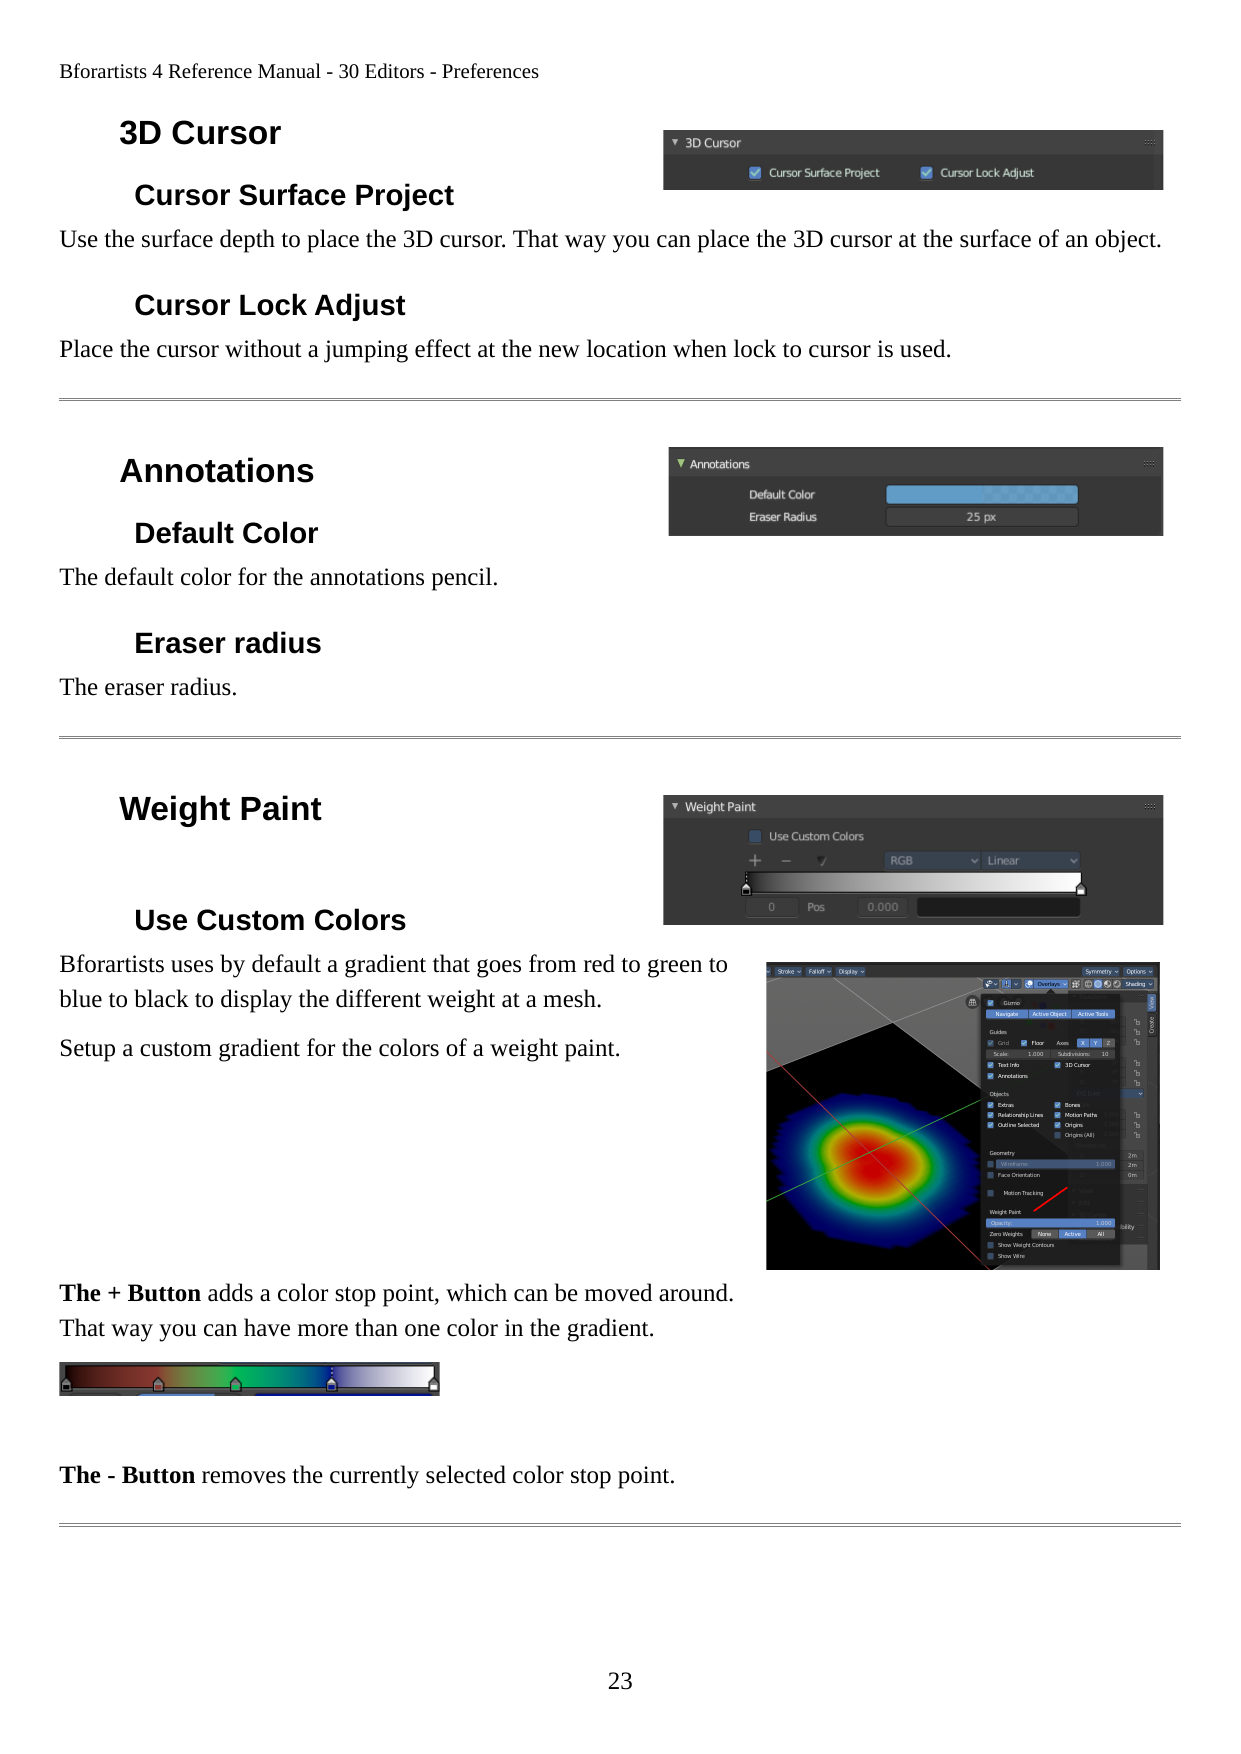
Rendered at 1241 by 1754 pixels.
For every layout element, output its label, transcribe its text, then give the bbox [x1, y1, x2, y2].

text The eraser radius. [59, 672, 1181, 701]
text Setup a custom gradient for the colors of a weight paint. [59, 1033, 766, 1062]
picture [59, 1362, 440, 1396]
picture [766, 962, 1160, 1270]
subtitle [1164, 451, 1181, 489]
subtitle Cursor Surface Project [59, 178, 1181, 212]
text Use the surface depth to place the 3D cursor. That way you can place the 3D cursor at the surface of an object. [59, 224, 1181, 253]
subtitle Use Custom Colors [59, 903, 1181, 937]
subtitle 3D Cursor [59, 113, 1181, 151]
text The - Button removes the currently selected color stop point. [59, 1460, 1181, 1489]
subtitle Default Color [59, 516, 1181, 550]
text Bforartists uses by default a gradient that goes from red to green to blue to black to display the different weight at a mesh. [59, 949, 1181, 1013]
subtitle Annotations [59, 451, 668, 489]
text Place the cursor without a jumping effect at the new location when lock to cursor is used. [59, 334, 1181, 363]
subtitle Weight Paint [59, 788, 1181, 827]
picture [663, 795, 1164, 925]
picture [668, 447, 1164, 536]
text The default color for the annotations pencil. [59, 562, 1181, 591]
subtitle Eraser radius [59, 626, 1181, 660]
subtitle Cursor Lock Adjust [59, 288, 1181, 322]
picture [663, 130, 1164, 190]
text The + Button adds a color stop point, which can be moved around. That way you can have more than one color in the gradient. [59, 1278, 1181, 1342]
